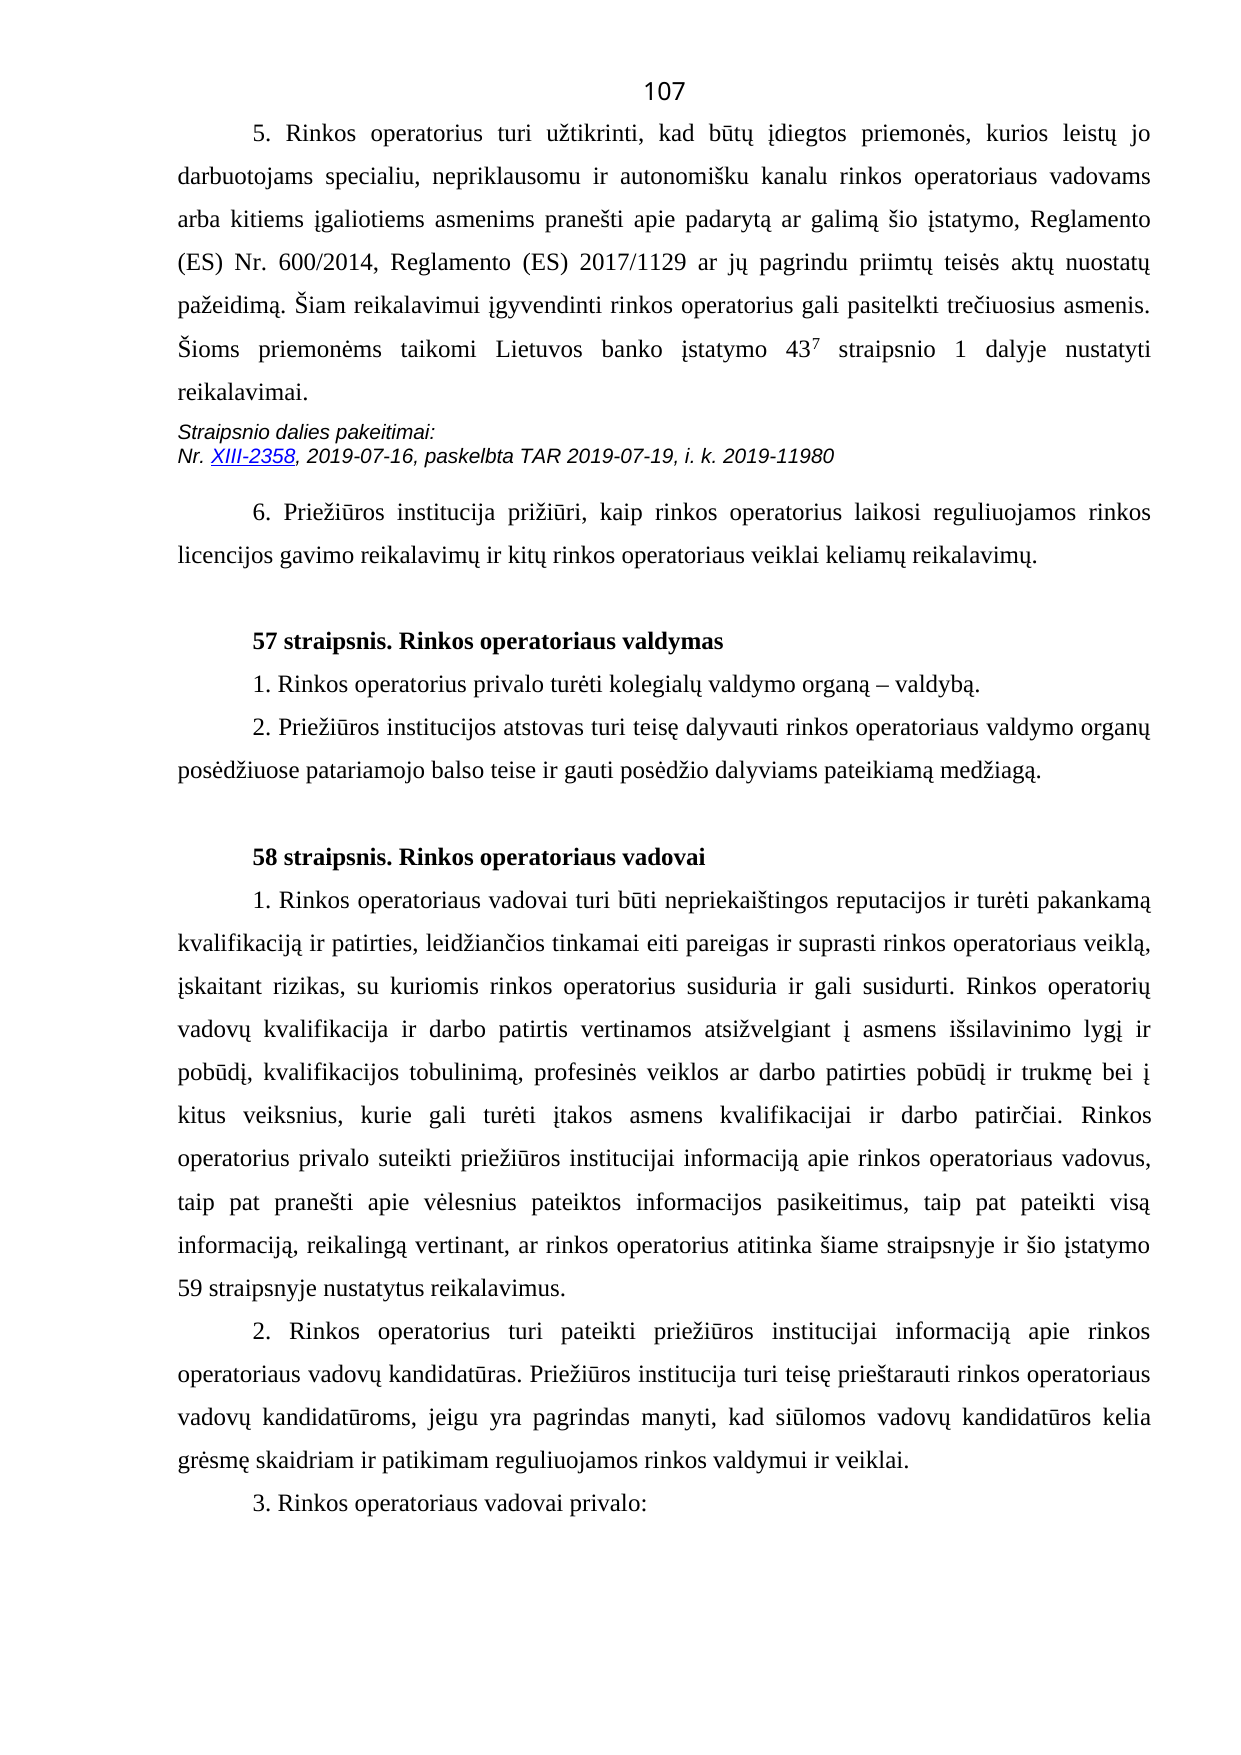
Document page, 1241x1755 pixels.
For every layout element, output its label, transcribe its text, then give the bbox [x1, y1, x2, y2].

text 6. Priežiūros institucija prižiūri, kaip rinkos operatorius laikosi reguliuojamos rinkos licencijos gavimo reikalavimų ir kitų rinkos operatoriaus veiklai keliamų reikalavimų. [177, 497, 1152, 568]
text 1. Rinkos operatorius privalo turėti kolegialų valdymo organą – valdybą. [177, 669, 1152, 698]
text Nr. XIII-2358, 2019-07-16, paskelbta TAR 2019-07-19, i. k. 2019-11980 [177, 444, 1152, 468]
text 1. Rinkos operatoriaus vadovai turi būti nepriekaištingos reputacijos ir turėti pakankamą kvalifikaciją ir patirties, leidžiančios tinkamai eiti pareigas ir suprasti rinkos operatoriaus veiklą, įskaitant rizikas, su kuriomis rinkos operatorius susiduria ir gali susidurti. Rinkos operatorių vadovų kvalifikacija ir darbo patirtis vertinamos atsižvelgiant į asmens išsilavinimo lygį ir pobūdį, kvalifikacijos tobulinimą, profesinės veiklos ar darbo patirties pobūdį ir trukmę bei į kitus veiksnius, kurie gali turėti įtakos asmens kvalifikacijai ir darbo patirčiai. Rinkos operatorius privalo suteikti priežiūros institucijai informaciją apie rinkos operatoriaus vadovus, taip pat pranešti apie vėlesnius pateiktos informacijos pasikeitimus, taip pat pateikti visą informaciją, reikalingą vertinant, ar rinkos operatorius atitinka šiame straipsnyje ir šio įstatymo 59 straipsnyje nustatytus reikalavimus. [177, 885, 1152, 1302]
text 58 straipsnis. Rinkos operatoriaus vadovai [177, 842, 1152, 870]
text 5. Rinkos operatorius turi užtikrinti, kad būtų įdiegtos priemonės, kurios leistų jo darbuotojams specialiu, nepriklausomu ir autonomišku kanalu rinkos operatoriaus vadovams arba kitiems įgaliotiems asmenims pranešti apie padarytą ar galimą šio įstatymo, Reglamento (ES) Nr. 600/2014, Reglamento (ES) 2017/1129 ar jų pagrindu priimtų teisės aktų nuostatų pažeidimą. Šiam reikalavimui įgyvendinti rinkos operatorius gali pasitelkti trečiuosius asmenis. Šioms priemonėms taikomi Lietuvos banko įstatymo 437 straipsnio 1 dalyje nustatyti reikalavimai. [177, 118, 1152, 406]
text 2. Rinkos operatorius turi pateikti priežiūros institucijai informaciją apie rinkos operatoriaus vadovų kandidatūras. Priežiūros institucija turi teisę prieštarauti rinkos operatoriaus vadovų kandidatūroms, jeigu yra pagrindas manyti, kad siūlomos vadovų kandidatūros kelia grėsmę skaidriam ir patikimam reguliuojamos rinkos valdymui ir veiklai. [177, 1316, 1152, 1474]
text 57 straipsnis. Rinkos operatoriaus valdymas [177, 626, 1152, 655]
text 3. Rinkos operatoriaus vadovai privalo: [177, 1488, 1152, 1517]
text 2. Priežiūros institucijos atstovas turi teisę dalyvauti rinkos operatoriaus valdymo organų posėdžiuose patariamojo balso teise ir gauti posėdžio dalyviams pateikiamą medžiagą. [177, 712, 1152, 784]
text Straipsnio dalies pakeitimai: [177, 420, 1152, 444]
